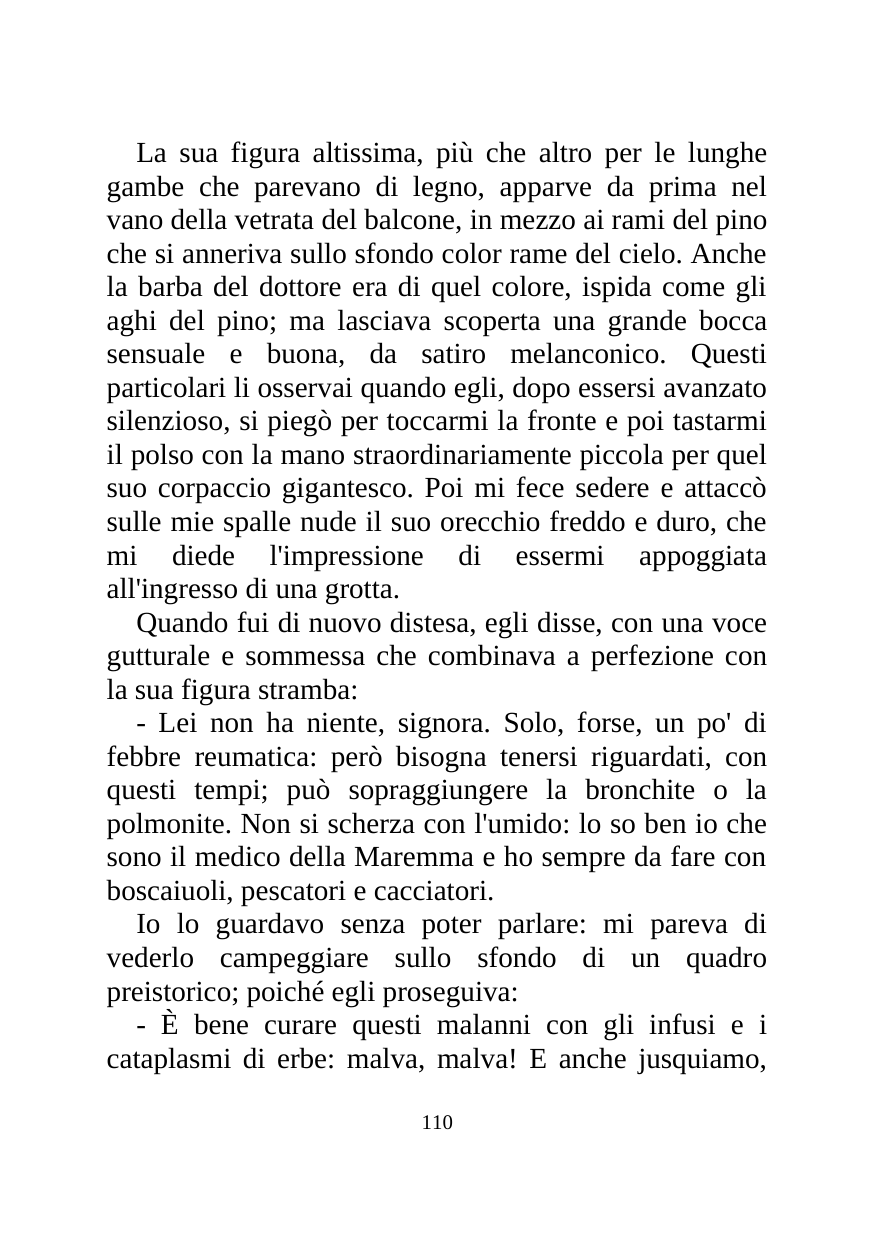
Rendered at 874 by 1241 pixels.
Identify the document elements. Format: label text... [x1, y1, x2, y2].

text - È bene curare questi malanni con gli infusi e i cataplasmi di erbe: malva, malva! E anche jusquiamo, [106, 1007, 768, 1074]
text Quando fui di nuovo distesa, egli disse, con una voce gutturale e sommessa che combinava a perfezione con la sua figura stramba: [106, 605, 768, 705]
text - Lei non ha niente, signora. Solo, forse, un po' di febbre reumatica: però bisogna tenersi riguardati, con questi tempi; può sopraggiungere la bronchite o la polmonite. Non si scherza con l'umido: lo so ben io che sono il medico della Maremma e ho sempre da fare con boscaiuoli, pescatori e cacciatori. [106, 705, 768, 907]
text Io lo guardavo senza poter parlare: mi pareva di vederlo campeggiare sullo sfondo di un quadro preistorico; poiché egli proseguiva: [106, 907, 768, 1007]
text La sua figura altissima, più che altro per le lunghe gambe che parevano di legno, apparve da prima nel vano della vetrata del balcone, in mezzo ai rami del pino che si anneriva sullo sfondo color rame del cielo. Anche la barba del dottore era di quel colore, ispida come gli aghi del pino; ma lasciava scoperta una grande bocca sensuale e buona, da satiro melanconico. Questi particolari li osservai quando egli, dopo essersi avanzato silenzioso, si piegò per toccarmi la fronte e poi tastarmi il polso con la mano straordinariamente piccola per quel suo corpaccio gigantesco. Poi mi fece sedere e attaccò sulle mie spalle nude il suo orecchio freddo e duro, che mi diede l'impressione di essermi appoggiata all'ingresso di una grotta. [106, 135, 768, 605]
